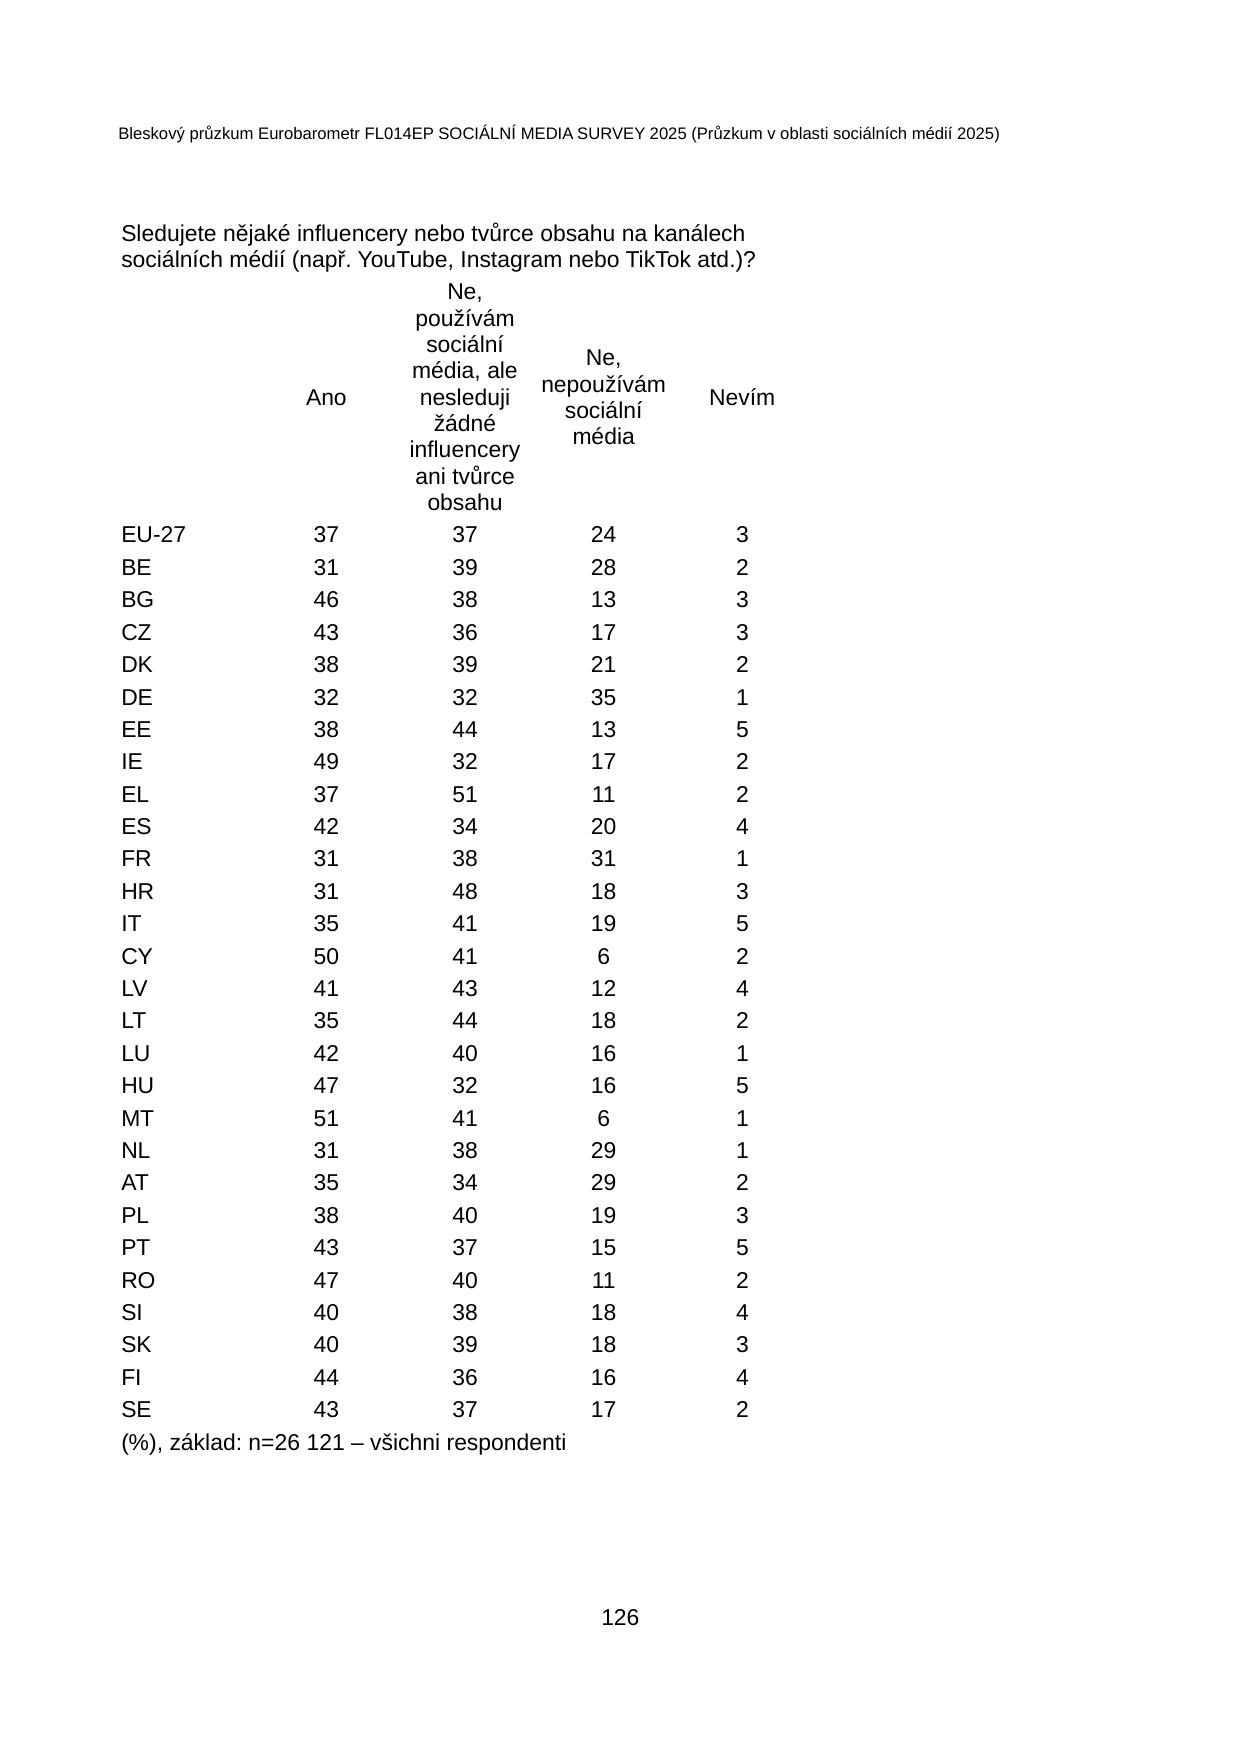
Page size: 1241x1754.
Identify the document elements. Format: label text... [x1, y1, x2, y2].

table_cell 40 [395, 1264, 534, 1296]
table_cell NL [118, 1134, 257, 1166]
table_cell 48 [395, 875, 534, 907]
table_cell 38 [395, 1296, 534, 1328]
table_cell 40 [395, 1037, 534, 1069]
table_cell PL [118, 1199, 257, 1231]
table_cell 35 [257, 907, 395, 939]
table_cell 38 [395, 843, 534, 875]
table_cell Ne, používám sociální média, ale nesleduji žádné influencery ani tvůrce obsahu [395, 275, 534, 518]
table_cell 42 [257, 1037, 395, 1069]
table_cell 29 [534, 1134, 673, 1166]
table_cell 39 [395, 1328, 534, 1361]
table_cell PT [118, 1231, 257, 1263]
table_cell 35 [257, 1004, 395, 1037]
table_cell 6 [534, 940, 673, 972]
table_cell 20 [534, 810, 673, 842]
table_cell 31 [257, 1134, 395, 1166]
table_cell 5 [673, 907, 811, 939]
table_cell DE [118, 680, 257, 713]
table_cell LT [118, 1004, 257, 1037]
table_cell 19 [534, 907, 673, 939]
table_cell 3 [673, 1199, 811, 1231]
table_cell 51 [257, 1102, 395, 1134]
table_cell Ne, nepoužívám sociální média [534, 275, 673, 518]
table_cell 3 [673, 583, 811, 616]
table_cell 46 [257, 583, 395, 616]
table_cell 38 [257, 648, 395, 680]
table_cell 42 [257, 810, 395, 842]
table_cell 4 [673, 1361, 811, 1393]
table_cell 17 [534, 745, 673, 778]
table_cell 50 [257, 940, 395, 972]
table_cell 28 [534, 551, 673, 583]
table_cell 16 [534, 1361, 673, 1393]
table_cell Nevím [673, 275, 811, 518]
table_cell 32 [395, 680, 534, 713]
table_cell 12 [534, 972, 673, 1004]
table_cell 51 [395, 778, 534, 810]
table_cell FR [118, 843, 257, 875]
table_cell FI [118, 1361, 257, 1393]
table_header Sledujete nějaké influencery nebo tvůrce obsahu na kanálech sociálních médií (např. YouTube, Instagram nebo TikTok atd.)? [118, 217, 811, 275]
table_cell 18 [534, 1004, 673, 1037]
table_cell 38 [395, 1134, 534, 1166]
table_cell 34 [395, 1166, 534, 1199]
table_cell 1 [673, 1134, 811, 1166]
table_cell SK [118, 1328, 257, 1361]
table_cell 31 [257, 551, 395, 583]
table_cell ES [118, 810, 257, 842]
table_cell 1 [673, 1102, 811, 1134]
table_cell LU [118, 1037, 257, 1069]
table_cell 3 [673, 519, 811, 551]
table_cell 47 [257, 1069, 395, 1102]
table_cell 37 [257, 778, 395, 810]
table_cell 1 [673, 680, 811, 713]
table_cell 24 [534, 519, 673, 551]
table_cell LV [118, 972, 257, 1004]
table_cell CY [118, 940, 257, 972]
table_cell 19 [534, 1199, 673, 1231]
table_cell DK [118, 648, 257, 680]
table_cell 2 [673, 1004, 811, 1037]
table_cell 16 [534, 1037, 673, 1069]
table_cell 31 [534, 843, 673, 875]
table_cell 16 [534, 1069, 673, 1102]
table_cell 2 [673, 745, 811, 778]
table_cell 3 [673, 616, 811, 648]
table_cell 39 [395, 648, 534, 680]
table_cell 18 [534, 875, 673, 907]
table_cell Ano [257, 275, 395, 518]
table_cell HU [118, 1069, 257, 1102]
table_cell 2 [673, 778, 811, 810]
table_cell 5 [673, 1069, 811, 1102]
table_cell RO [118, 1264, 257, 1296]
table_cell 37 [257, 519, 395, 551]
table_cell 13 [534, 583, 673, 616]
table_cell 32 [395, 1069, 534, 1102]
table_cell 4 [673, 972, 811, 1004]
table_cell 2 [673, 940, 811, 972]
table_cell 1 [673, 1037, 811, 1069]
table_cell 37 [395, 519, 534, 551]
table_cell AT [118, 1166, 257, 1199]
table_cell 44 [257, 1361, 395, 1393]
table_cell 17 [534, 616, 673, 648]
table_cell 37 [395, 1393, 534, 1426]
table_cell EU-27 [118, 519, 257, 551]
table_cell 38 [257, 713, 395, 745]
table_cell (%), základ: n=26 121 – všichni respondenti [118, 1426, 811, 1458]
table_cell SI [118, 1296, 257, 1328]
table_cell SE [118, 1393, 257, 1426]
table_cell 40 [395, 1199, 534, 1231]
table_cell 11 [534, 1264, 673, 1296]
table_cell 11 [534, 778, 673, 810]
table_cell 43 [395, 972, 534, 1004]
table_cell BG [118, 583, 257, 616]
table_cell BE [118, 551, 257, 583]
table_cell 13 [534, 713, 673, 745]
table_cell 5 [673, 713, 811, 745]
table_cell 5 [673, 1231, 811, 1263]
table_cell 36 [395, 1361, 534, 1393]
table_cell 18 [534, 1296, 673, 1328]
table_cell 1 [673, 843, 811, 875]
table_cell EL [118, 778, 257, 810]
table_cell 31 [257, 875, 395, 907]
table_cell 40 [257, 1328, 395, 1361]
table_cell 44 [395, 713, 534, 745]
table_cell 39 [395, 551, 534, 583]
table_cell HR [118, 875, 257, 907]
table_cell EE [118, 713, 257, 745]
table_cell 34 [395, 810, 534, 842]
table_cell 4 [673, 810, 811, 842]
table_cell 38 [257, 1199, 395, 1231]
table_cell 35 [257, 1166, 395, 1199]
table_cell IT [118, 907, 257, 939]
table_cell MT [118, 1102, 257, 1134]
table_cell 15 [534, 1231, 673, 1263]
table_cell 40 [257, 1296, 395, 1328]
table_cell 41 [395, 940, 534, 972]
table_cell 32 [395, 745, 534, 778]
table_cell 2 [673, 648, 811, 680]
table_cell 49 [257, 745, 395, 778]
table_cell 29 [534, 1166, 673, 1199]
table_cell 41 [395, 1102, 534, 1134]
table_cell 3 [673, 875, 811, 907]
table_cell 31 [257, 843, 395, 875]
table_cell 2 [673, 1393, 811, 1426]
table_cell 6 [534, 1102, 673, 1134]
table_cell 43 [257, 616, 395, 648]
table_cell 17 [534, 1393, 673, 1426]
table_cell 36 [395, 616, 534, 648]
table_cell IE [118, 745, 257, 778]
table_cell 2 [673, 1264, 811, 1296]
table_cell 43 [257, 1231, 395, 1263]
table_cell 43 [257, 1393, 395, 1426]
table_cell 47 [257, 1264, 395, 1296]
table_cell CZ [118, 616, 257, 648]
table_cell 38 [395, 583, 534, 616]
table_cell 2 [673, 1166, 811, 1199]
table_cell 4 [673, 1296, 811, 1328]
table_cell 18 [534, 1328, 673, 1361]
table_cell 41 [257, 972, 395, 1004]
table_cell 44 [395, 1004, 534, 1037]
table_cell 2 [673, 551, 811, 583]
table_cell 3 [673, 1328, 811, 1361]
table_cell 21 [534, 648, 673, 680]
table_cell 32 [257, 680, 395, 713]
table_cell [118, 275, 257, 518]
table_cell 37 [395, 1231, 534, 1263]
table_cell 35 [534, 680, 673, 713]
table_cell 41 [395, 907, 534, 939]
